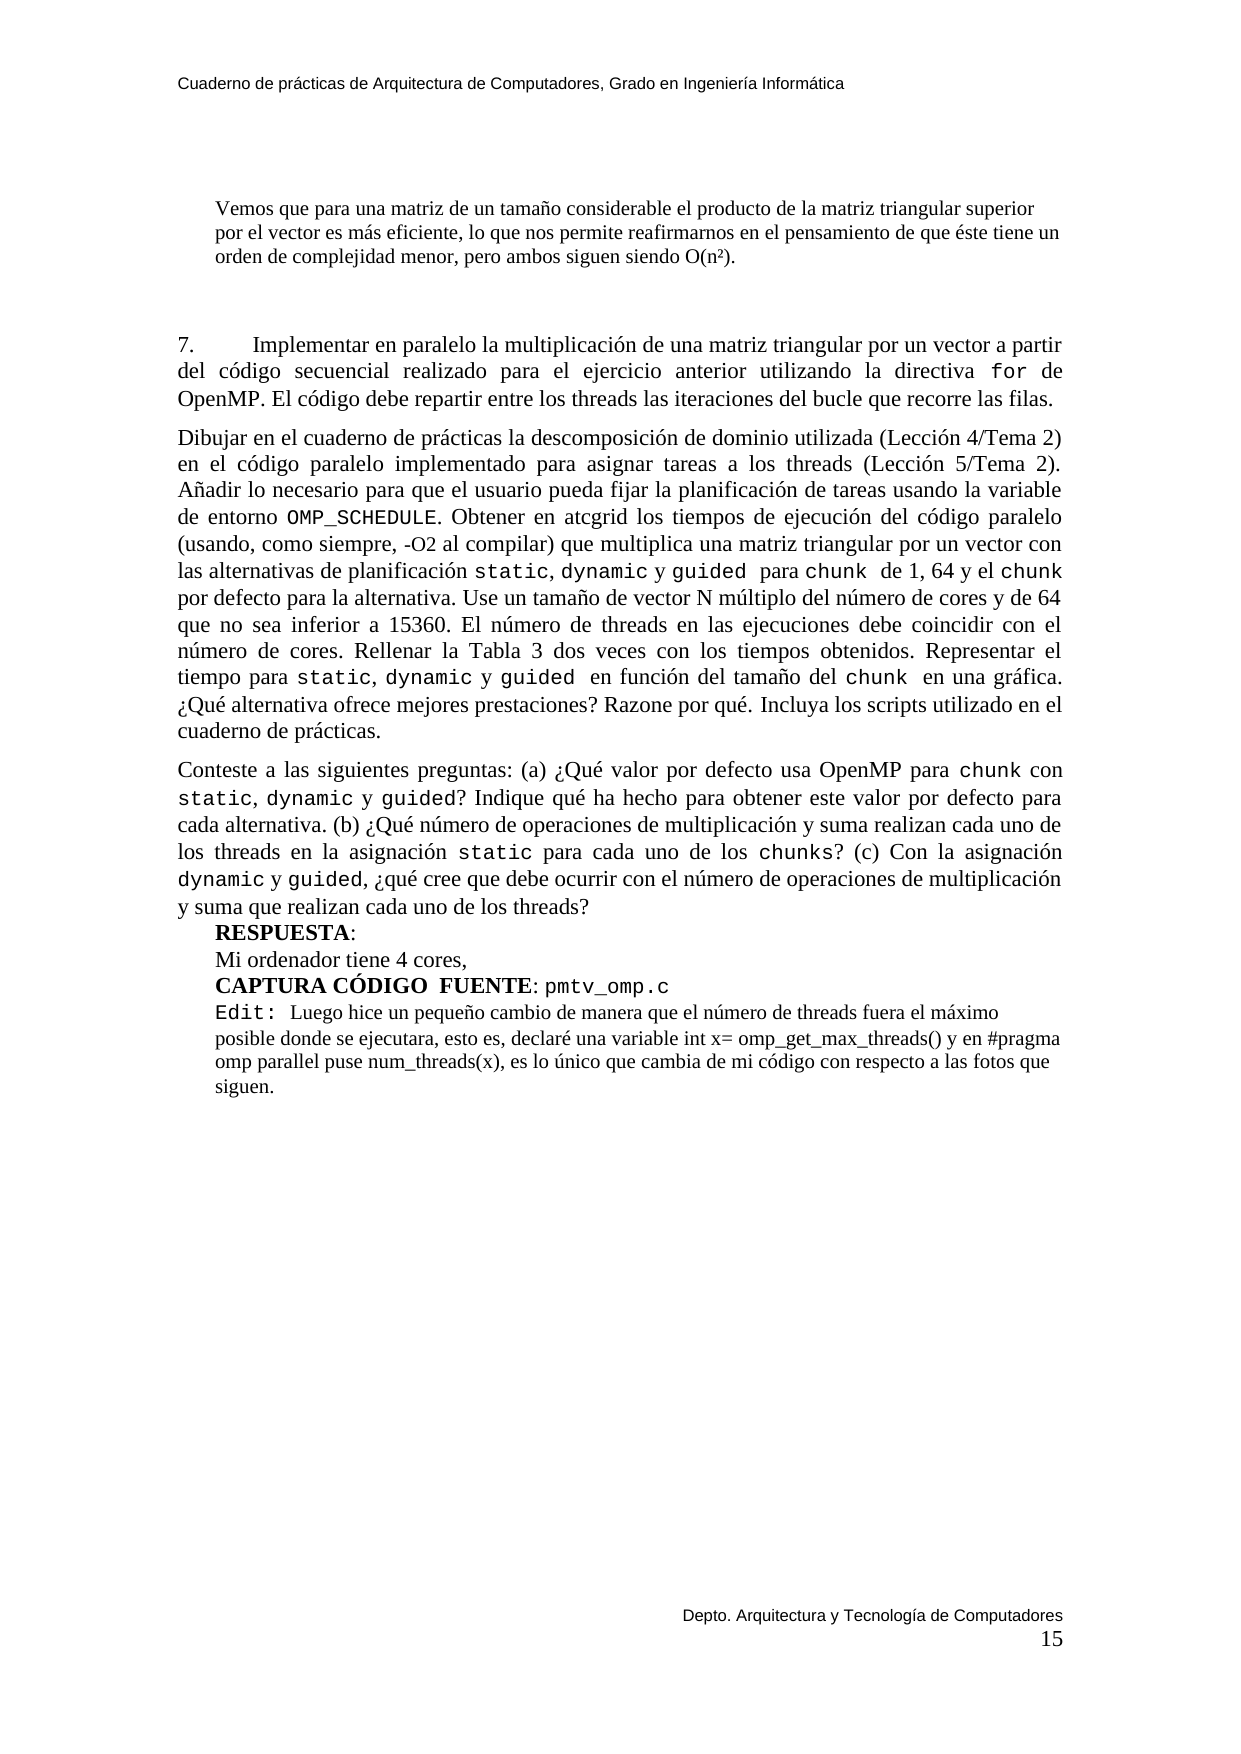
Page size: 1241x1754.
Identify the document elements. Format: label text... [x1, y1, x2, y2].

list Dibujar en el cuaderno de prácticas la descomposición de dominio utilizada (Lección 4/Tema 2) en el código paralelo implementado para asignar tareas a los threads (Lección 5/Tema 2). Añadir lo necesario para que el usuario pueda fijar la planificación de tareas usando la variable de entorno OMP_SCHEDULE. Obtener en atcgrid los tiempos de ejecución del código paralelo (usando, como siempre, -O2 al compilar) que multiplica una matriz triangular por un vector con las alternativas de planificación static, dynamic y guided para chunk de 1, 64 y el chunk por defecto para la alternativa. Use un tamaño de vector N múltiplo del número de cores y de 64 que no sea inferior a 15360. El número de threads en las ejecuciones debe coincidir con el número de cores. Rellenar la Tabla 3 dos veces con los tiempos obtenidos. Representar el tiempo para static, dynamic y guided en función del tamaño del chunk en una gráfica. ¿Qué alternativa ofrece mejores prestaciones? Razone por qué. Incluya los scripts utilizado en el cuaderno de prácticas. [177, 424, 1063, 744]
list Implementar en paralelo la multiplicación de una matriz triangular por un vector a partir del código secuencial realizado para el ejercicio anterior utilizando la directiva for de OpenMP. El código debe repartir entre los threads las iteraciones del bucle que recorre las filas. [177, 331, 1063, 411]
text RESPUESTA: [215, 919, 1063, 946]
text CAPTURA CÓDIGO FUENTE: pmtv_omp.c [215, 972, 1063, 1000]
list Conteste a las siguientes preguntas: (a) ¿Qué valor por defecto usa OpenMP para chunk con static, dynamic y guided? Indique qué ha hecho para obtener este valor por defecto para cada alternativa. (b) ¿Qué número de operaciones de multiplicación y suma realizan cada uno de los threads en la asignación static para cada uno de los chunks? (c) Con la asignación dynamic y guided, ¿qué cree que debe ocurrir con el número de operaciones de multiplicación y suma que realizan cada uno de los threads? [177, 756, 1063, 919]
text Vemos que para una matriz de un tamaño considerable el producto de la matriz triangular superior por el vector es más eficiente, lo que nos permite reafirmarnos en el pensamiento de que éste tiene un orden de complejidad menor, pero ambos siguen siendo O(n²). [215, 196, 1063, 268]
text Edit: Luego hice un pequeño cambio de manera que el número de threads fuera el máximo posible donde se ejecutara, esto es, declaré una variable int x= omp_get_max_threads() y en #pragma omp parallel puse num_threads(x), es lo único que cambia de mi código con respecto a las fotos que siguen. [215, 1000, 1063, 1098]
text Mi ordenador tiene 4 cores, [215, 946, 1063, 972]
